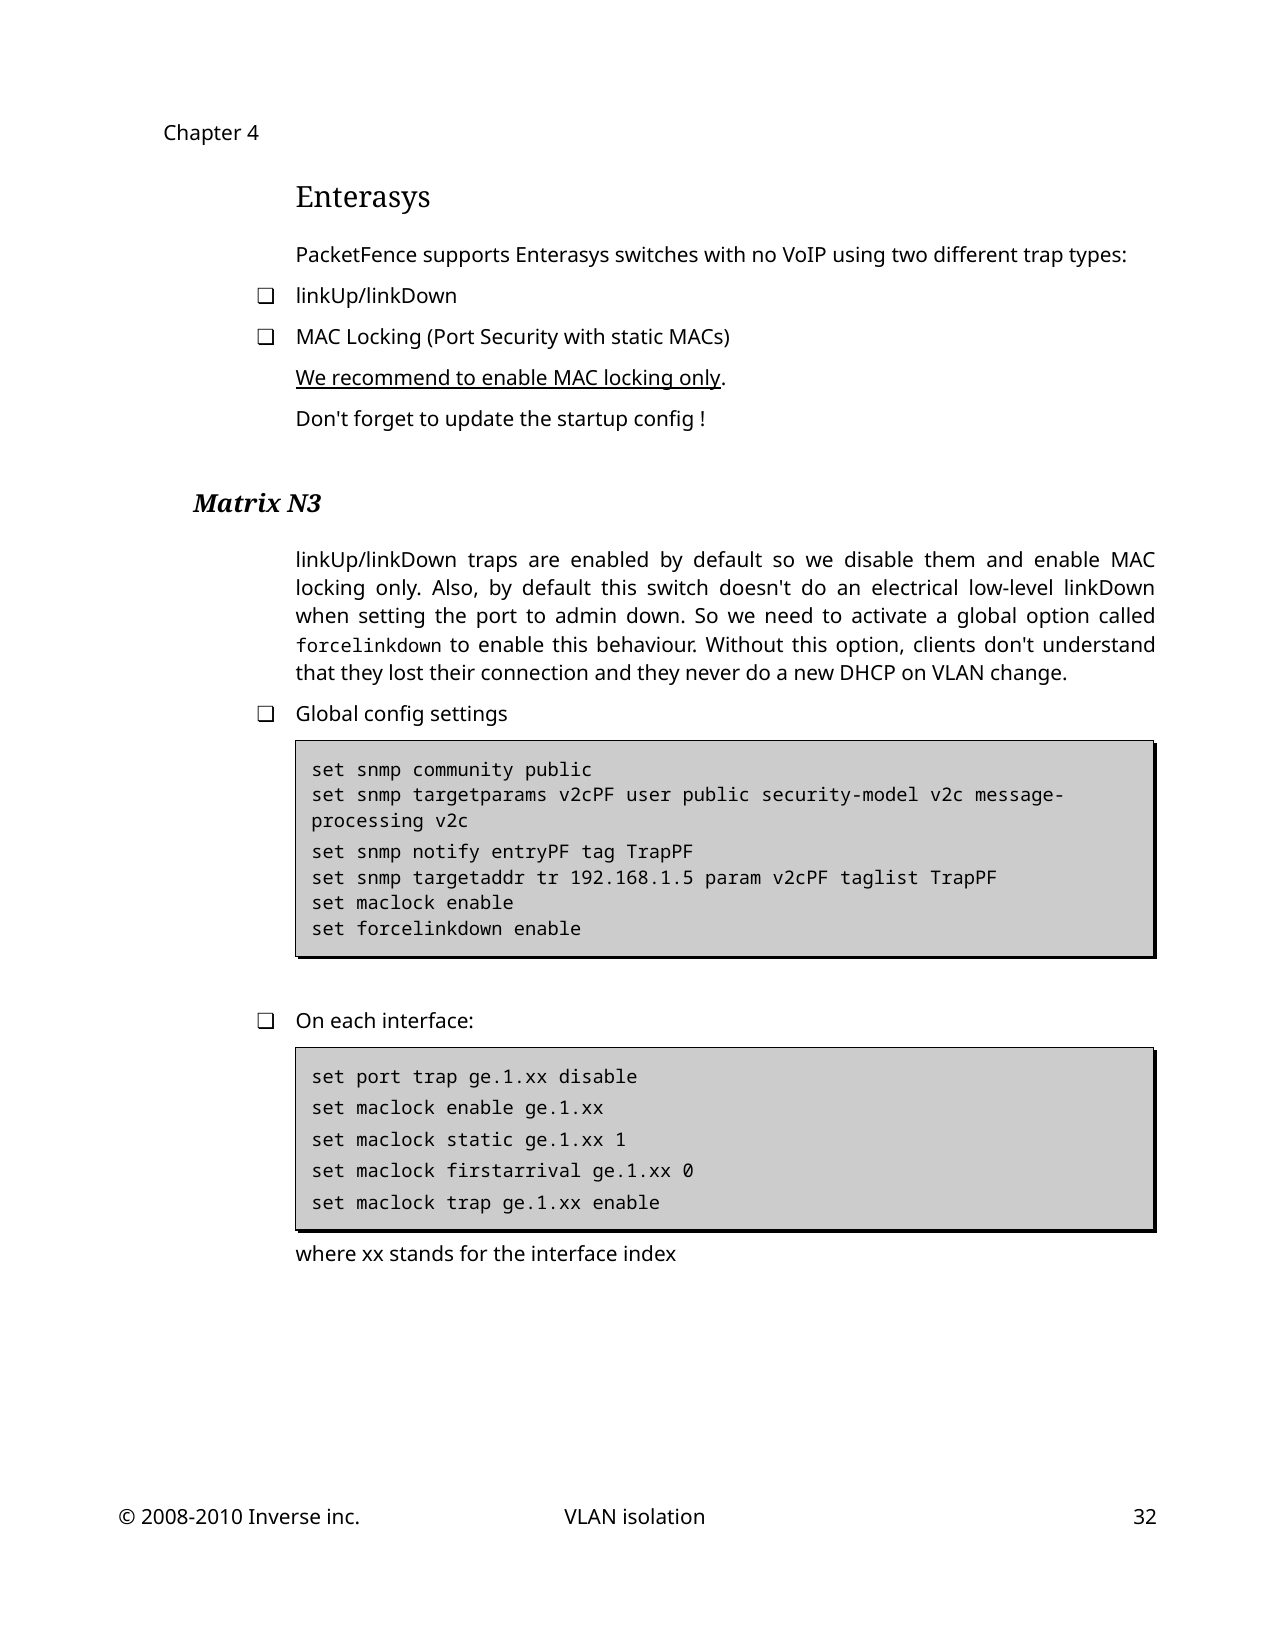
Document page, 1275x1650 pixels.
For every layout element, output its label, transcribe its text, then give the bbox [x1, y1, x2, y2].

text Don't forget to update the startup config ! [295, 404, 1157, 433]
text set port trap ge.1.xx disable [296, 1048, 1153, 1079]
text where xx stands for the interface index [295, 1239, 1157, 1268]
text set maclock static ge.1.xx 1 [296, 1110, 1153, 1142]
text set maclock trap ge.1.xx enable [296, 1173, 1153, 1229]
list ❏ linkUp/linkDown [256, 281, 1157, 310]
text PacketFence supports Enterasys switches with no VoIP using two different trap types: [295, 241, 1157, 269]
text set maclock enable ge.1.xx [296, 1079, 1153, 1110]
text set snmp notify entryPF tag TrapPF set snmp targetaddr tr 192.168.1.5 param v2cPF taglist TrapPF set maclock enable set forcelinkdown enable [296, 823, 1153, 956]
list ❏ On each interface: [256, 1006, 1157, 1035]
list ❏ MAC Locking (Port Security with static MACs) [256, 322, 1157, 351]
text set maclock firstarrival ge.1.xx 0 [296, 1142, 1153, 1173]
text linkUp/linkDown traps are enabled by default so we disable them and enable MAC locking only. Also, by default this switch doesn't do an electrical low-level linkDown when setting the port to admin down. So we need to activate a global option called forcelinkdown to enable this behaviour. Without this option, clients don't understand that they lost their connection and they never do a new DHCP on VLAN change. [295, 545, 1157, 687]
text set snmp community public set snmp targetparams v2cPF user public security-model v2c message-processing v2c [296, 741, 1153, 823]
list ❏ Global config settings [256, 699, 1157, 728]
text We recommend to enable MAC locking only. [295, 363, 1157, 392]
subtitle Matrix N3 [156, 486, 1157, 520]
subtitle Enterasys [295, 176, 1157, 216]
